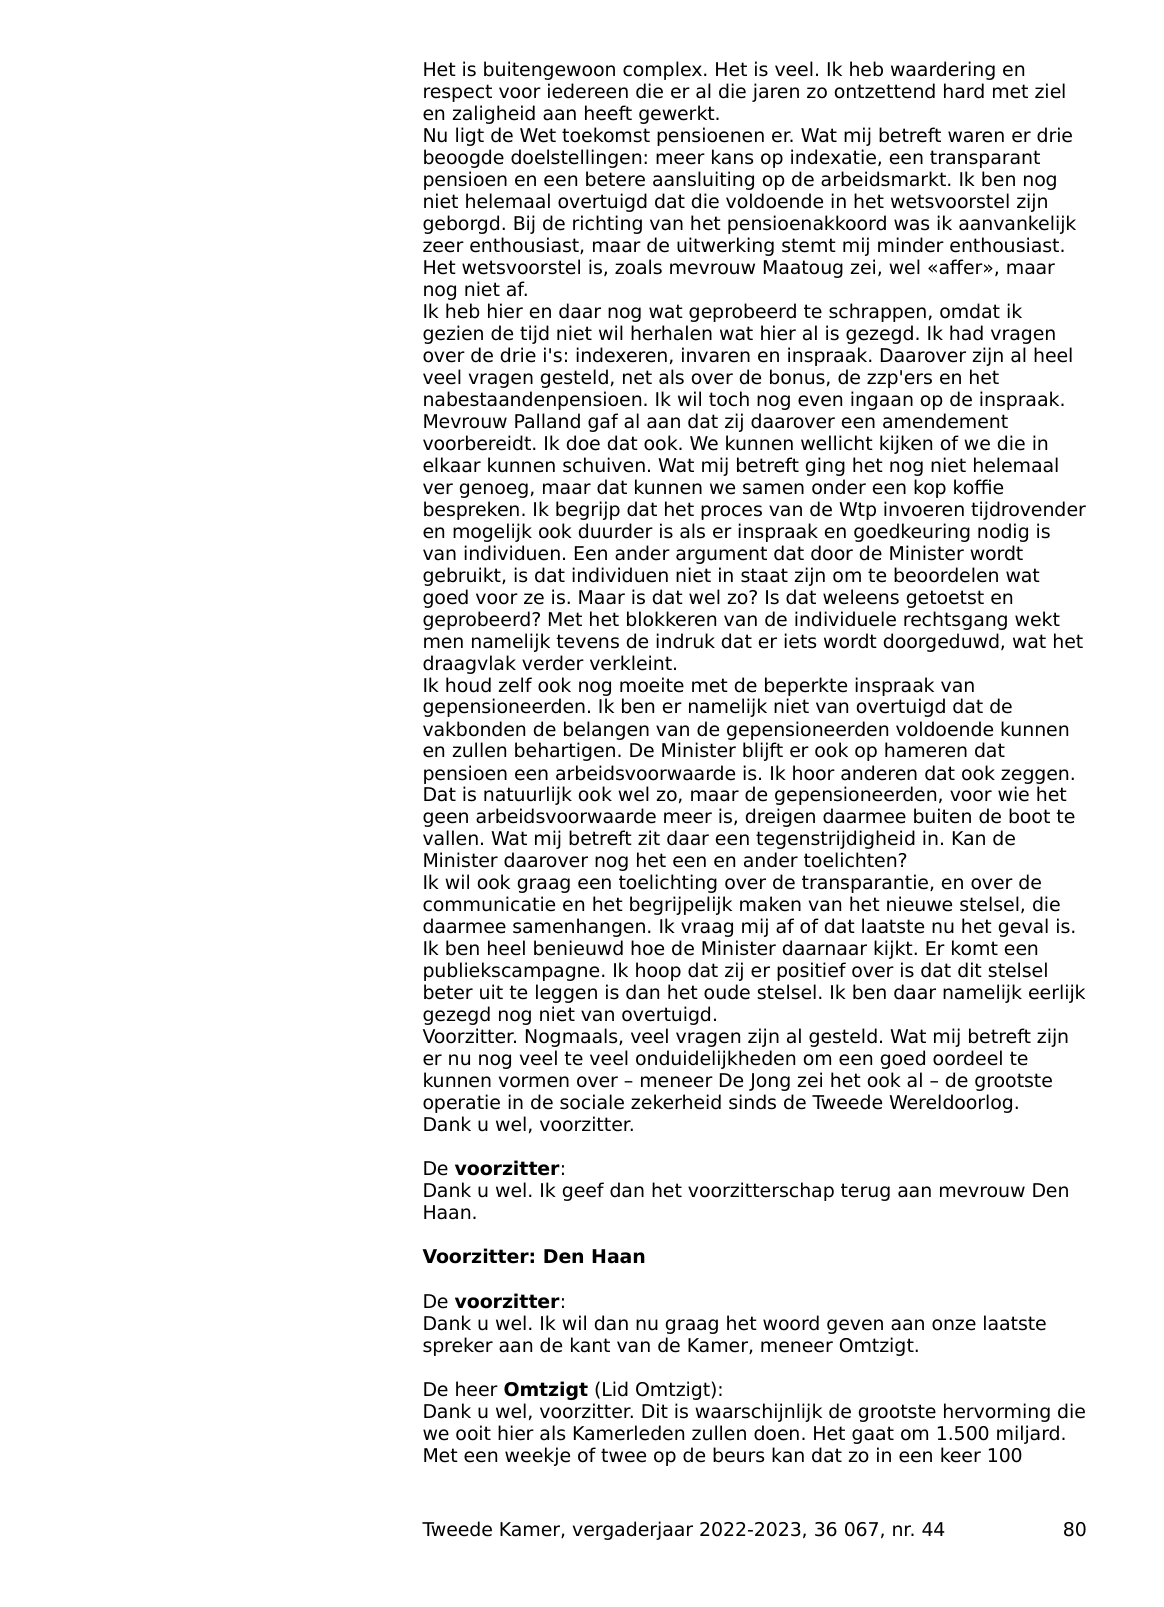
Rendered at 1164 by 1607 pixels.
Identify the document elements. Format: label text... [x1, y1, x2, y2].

text Ik wil ook graag een toelichting over de transparantie, en over de communicatie en het begrijpelijk maken van het nieuwe stelsel, die daarmee samenhangen. Ik vraag mij af of dat laatste nu het geval is. Ik ben heel benieuwd hoe de Minister daarnaar kijkt. Er komt een publiekscampagne. Ik hoop dat zij er positief over is dat dit stelsel beter uit te leggen is dan het oude stelsel. Ik ben daar namelijk eerlijk gezegd nog niet van overtuigd. [422, 872, 1087, 1026]
text Voorzitter. Nogmaals, veel vragen zijn al gesteld. Wat mij betreft zijn er nu nog veel te veel onduidelijkheden om een goed oordeel te kunnen vormen over – meneer De Jong zei het ook al – de grootste operatie in de sociale zekerheid sinds de Tweede Wereldoorlog. [422, 1026, 1087, 1114]
text Het is buitengewoon complex. Het is veel. Ik heb waardering en respect voor iedereen die er al die jaren zo ontzettend hard met ziel en zaligheid aan heeft gewerkt. [422, 59, 1087, 125]
text De voorzitter: [422, 1158, 1087, 1180]
text Dank u wel. Ik wil dan nu graag het woord geven aan onze laatste spreker aan de kant van de Kamer, meneer Omtzigt. [422, 1312, 1087, 1356]
subtitle Voorzitter: Den Haan [422, 1246, 1087, 1268]
text Nu ligt de Wet toekomst pensioenen er. Wat mij betreft waren er drie beoogde doelstellingen: meer kans op indexatie, een transparant pensioen en een betere aansluiting op de arbeidsmarkt. Ik ben nog niet helemaal overtuigd dat die voldoende in het wetsvoorstel zijn geborgd. Bij de richting van het pensioenakkoord was ik aanvankelijk zeer enthousiast, maar de uitwerking stemt mij minder enthousiast. Het wetsvoorstel is, zoals mevrouw Maatoug zei, wel «affer», maar nog niet af. [422, 125, 1087, 301]
text Dank u wel. Ik geef dan het voorzitterschap terug aan mevrouw Den Haan. [422, 1180, 1087, 1224]
text De heer Omtzigt (Lid Omtzigt): [422, 1379, 1087, 1401]
text De voorzitter: [422, 1291, 1087, 1312]
text Dank u wel, voorzitter. [422, 1114, 1087, 1136]
text Ik heb hier en daar nog wat geprobeerd te schrappen, omdat ik gezien de tijd niet wil herhalen wat hier al is gezegd. Ik had vragen over de drie i's: indexeren, invaren en inspraak. Daarover zijn al heel veel vragen gesteld, net als over de bonus, de zzp'ers en het nabestaandenpensioen. Ik wil toch nog even ingaan op de inspraak. Mevrouw Palland gaf al aan dat zij daarover een amendement voorbereidt. Ik doe dat ook. We kunnen wellicht kijken of we die in elkaar kunnen schuiven. Wat mij betreft ging het nog niet helemaal ver genoeg, maar dat kunnen we samen onder een kop koffie bespreken. Ik begrijp dat het proces van de Wtp invoeren tijdrovender en mogelijk ook duurder is als er inspraak en goedkeuring nodig is van individuen. Een ander argument dat door de Minister wordt gebruikt, is dat individuen niet in staat zijn om te beoordelen wat goed voor ze is. Maar is dat wel zo? Is dat weleens getoetst en geprobeerd? Met het blokkeren van de individuele rechtsgang wekt men namelijk tevens de indruk dat er iets wordt doorgeduwd, wat het draagvlak verder verkleint. [422, 301, 1087, 674]
text Dank u wel, voorzitter. Dit is waarschijnlijk de grootste hervorming die we ooit hier als Kamerleden zullen doen. Het gaat om 1.500 miljard. Met een weekje of twee op de beurs kan dat zo in een keer 100 [422, 1401, 1087, 1467]
text Ik houd zelf ook nog moeite met de beperkte inspraak van gepensioneerden. Ik ben er namelijk niet van overtuigd dat de vakbonden de belangen van de gepensioneerden voldoende kunnen en zullen behartigen. De Minister blijft er ook op hameren dat pensioen een arbeidsvoorwaarde is. Ik hoor anderen dat ook zeggen. Dat is natuurlijk ook wel zo, maar de gepensioneerden, voor wie het geen arbeidsvoorwaarde meer is, dreigen daarmee buiten de boot te vallen. Wat mij betreft zit daar een tegenstrijdigheid in. Kan de Minister daarover nog het een en ander toelichten? [422, 674, 1087, 872]
